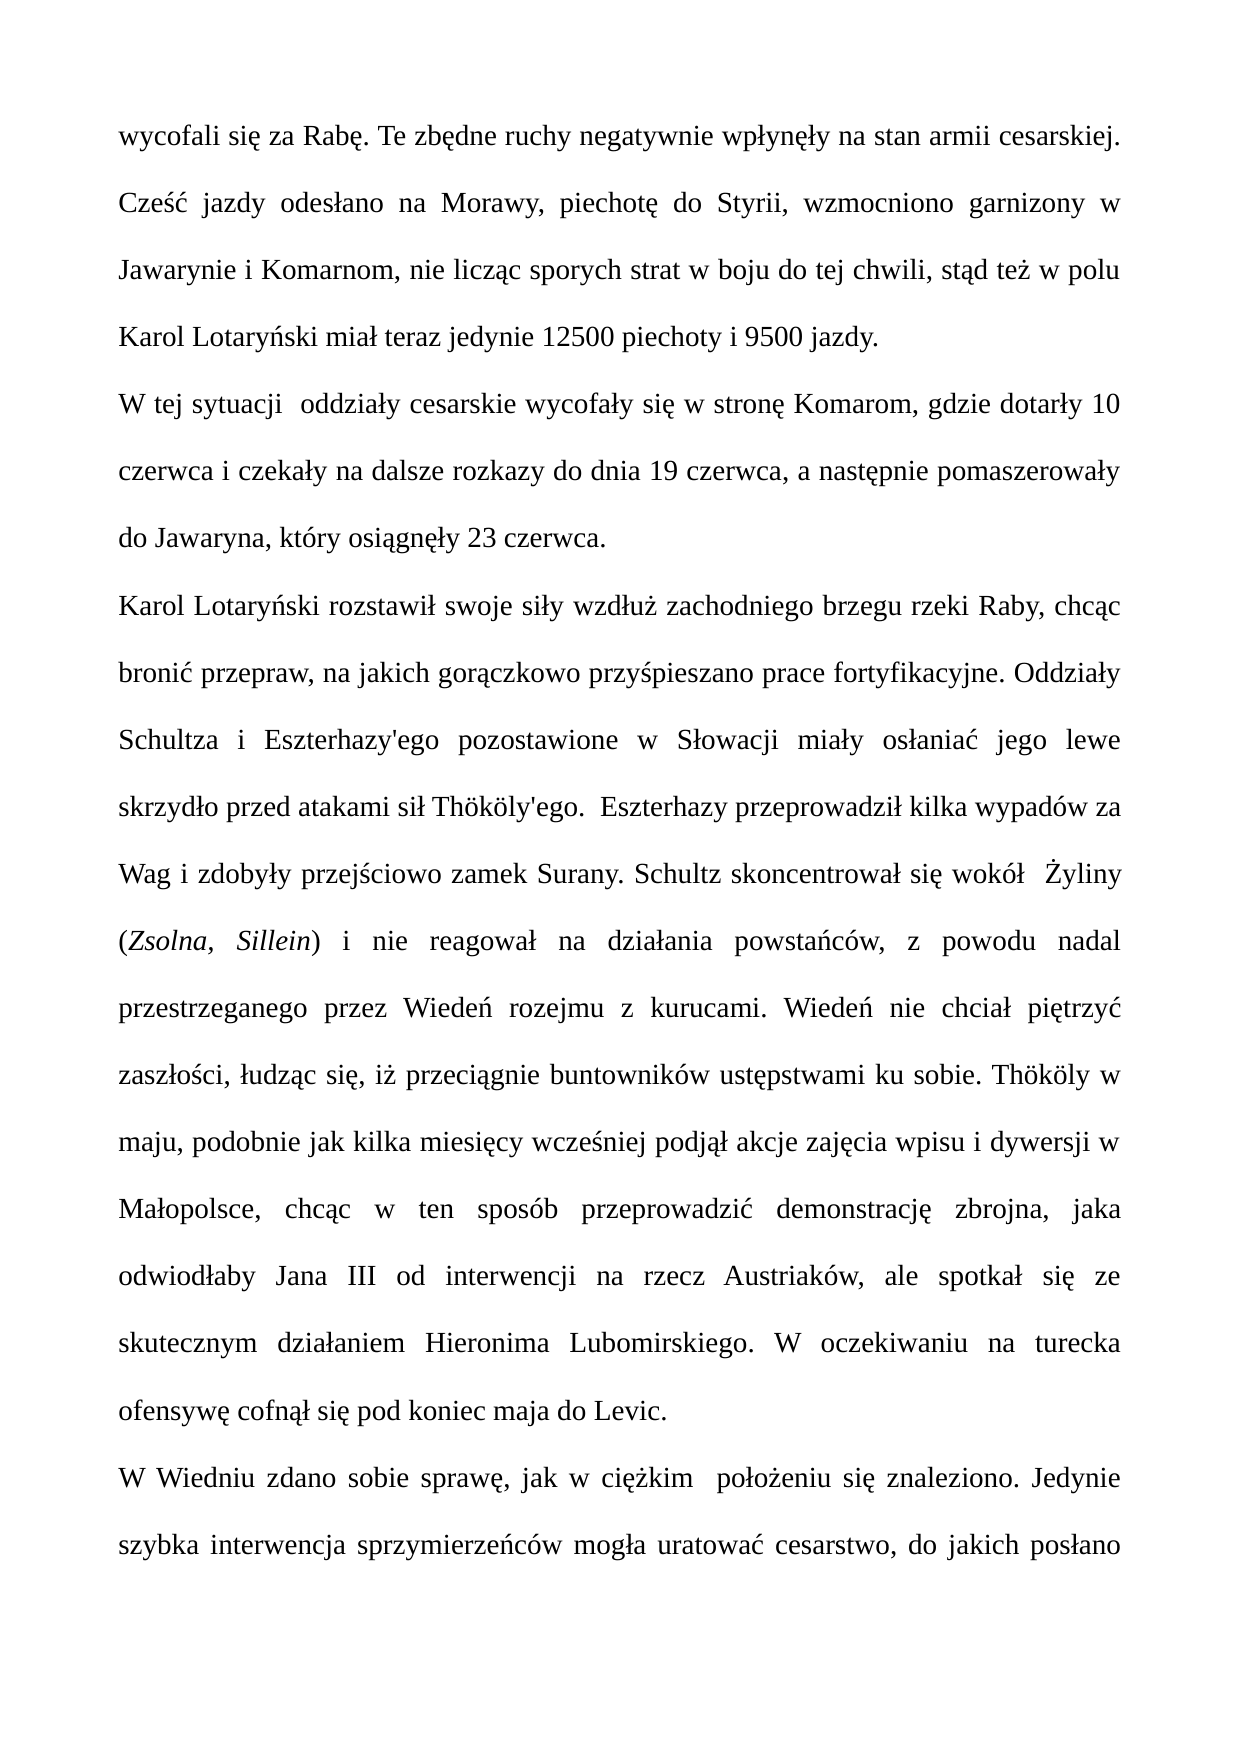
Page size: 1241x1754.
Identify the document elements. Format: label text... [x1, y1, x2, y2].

text wycofali się za Rabę. Te zbędne ruchy negatywnie wpłynęły na stan armii cesarskiej. Cześć jazdy odesłano na Morawy, piechotę do Styrii, wzmocniono garnizony w Jawarynie i Komarnom, nie licząc sporych strat w boju do tej chwili, stąd też w polu Karol Lotaryński miał teraz jedynie 12500 piechoty i 9500 jazdy. [118, 118, 1122, 353]
text W tej sytuacji oddziały cesarskie wycofały się w stronę Komarom, gdzie dotarły 10 czerwca i czekały na dalsze rozkazy do dnia 19 czerwca, a następnie pomaszerowały do Jawaryna, który osiągnęły 23 czerwca. [118, 386, 1122, 554]
text W Wiedniu zdano sobie sprawę, jak w ciężkim położeniu się znaleziono. Jedynie szybka interwencja sprzymierzeńców mogła uratować cesarstwo, do jakich posłano [118, 1460, 1122, 1560]
text Karol Lotaryński rozstawił swoje siły wzdłuż zachodniego brzegu rzeki Raby, chcąc bronić przepraw, na jakich gorączkowo przyśpieszano prace fortyfikacyjne. Oddziały Schultza i Eszterhazy'ego pozostawione w Słowacji miały osłaniać jego lewe skrzydło przed atakami sił Thököly'ego. Eszterhazy przeprowadził kilka wypadów za Wag i zdobyły przejściowo zamek Surany. Schultz skoncentrował się wokół Żyliny (Zsolna, Sillein) i nie reagował na działania powstańców, z powodu nadal przestrzeganego przez Wiedeń rozejmu z kurucami. Wiedeń nie chciał piętrzyć zaszłości, łudząc się, iż przeciągnie buntowników ustępstwami ku sobie. Thököly w maju, podobnie jak kilka miesięcy wcześniej podjął akcje zajęcia wpisu i dywersji w Małopolsce, chcąc w ten sposób przeprowadzić demonstrację zbrojna, jaka odwiodłaby Jana III od interwencji na rzecz Austriaków, ale spotkał się ze skutecznym działaniem Hieronima Lubomirskiego. W oczekiwaniu na turecka ofensywę cofnął się pod koniec maja do Levic. [118, 588, 1122, 1426]
